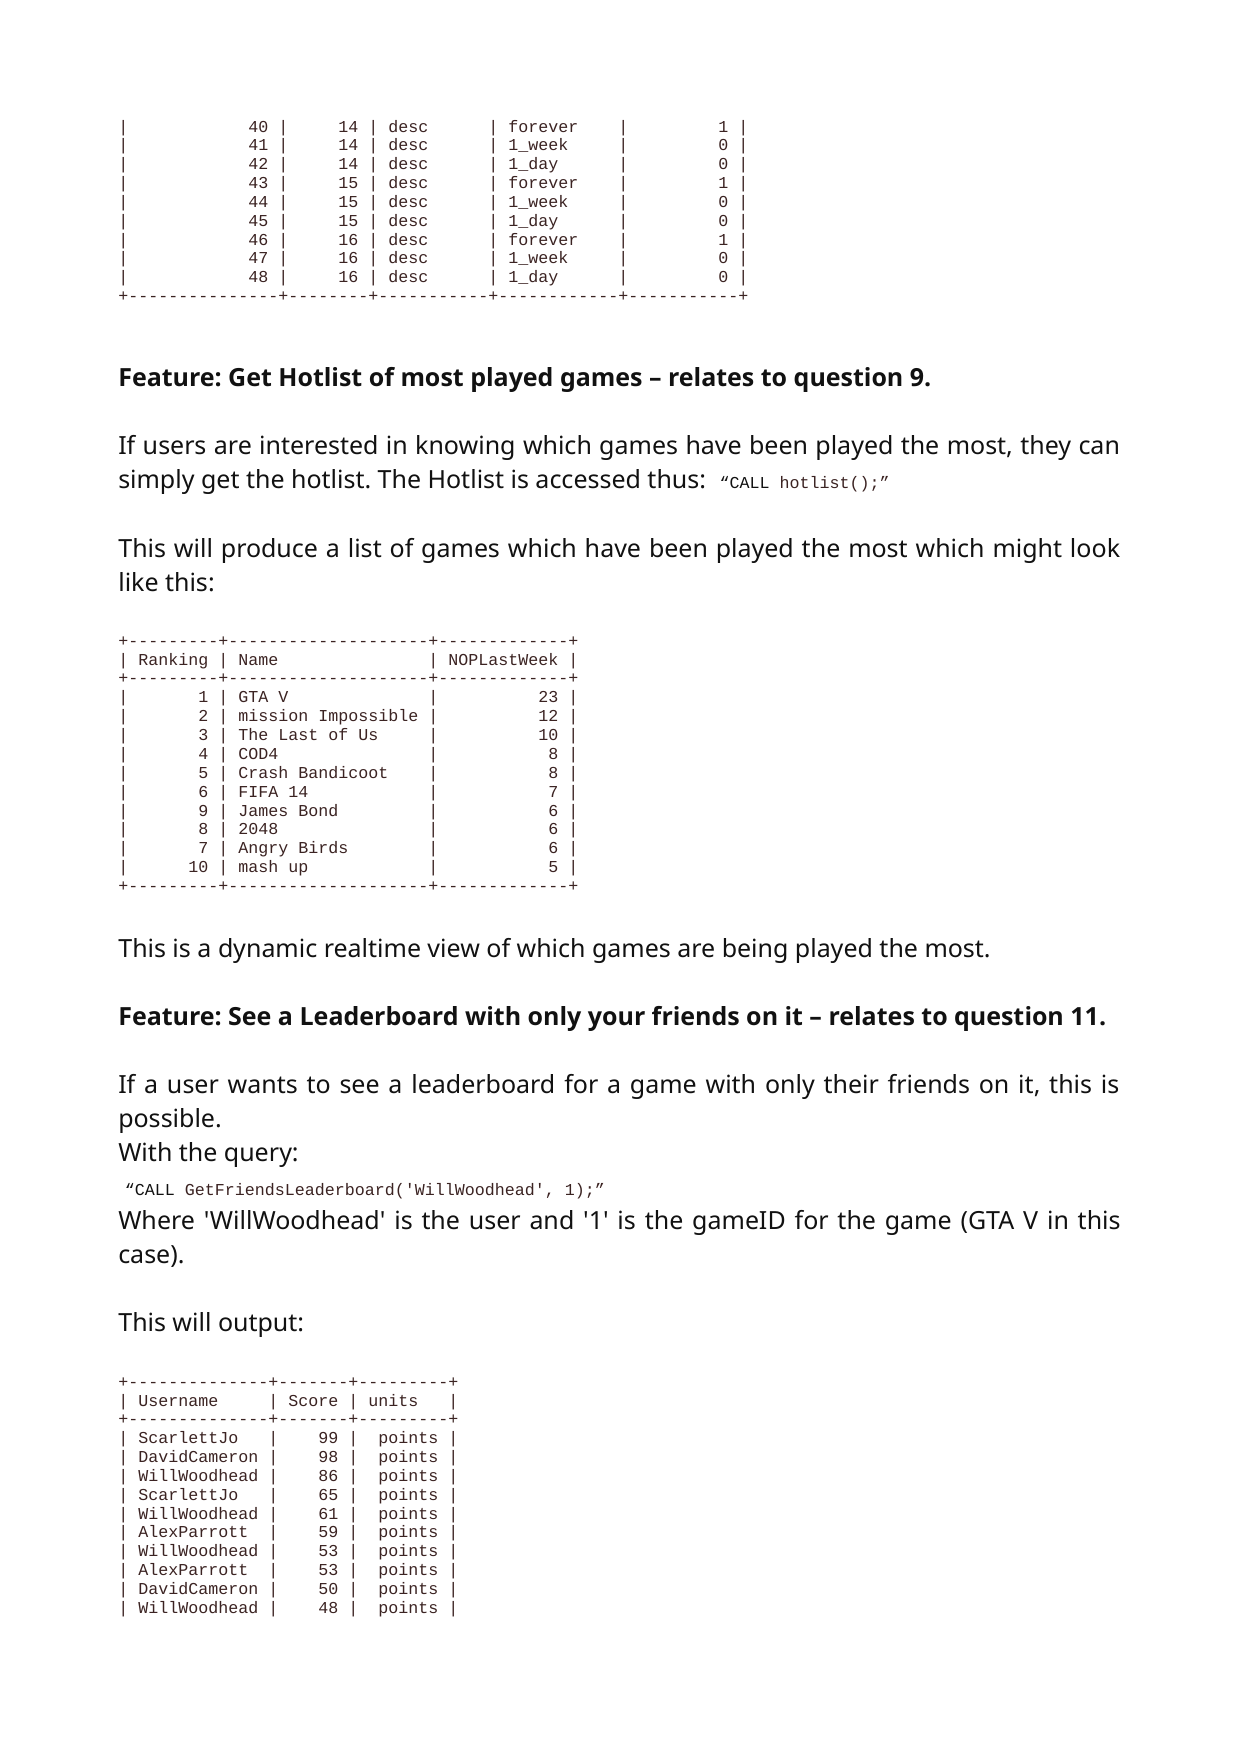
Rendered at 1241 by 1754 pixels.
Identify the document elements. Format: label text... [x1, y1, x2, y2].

text | 8 | 2048 | 6 | [118, 821, 1122, 840]
text | 45 | 15 | desc | 1_day | 0 | [118, 212, 1122, 231]
text | AlexParrott | 59 | points | [118, 1524, 1122, 1543]
text Feature: See a Leaderboard with only your friends on it – relates to question 11. [118, 998, 1122, 1033]
text | 2 | mission Impossible | 12 | [118, 708, 1122, 727]
text | 5 | Crash Bandicoot | 8 | [118, 764, 1122, 783]
text Feature: Get Hotlist of most played games – relates to question 9. [118, 360, 1122, 394]
text | 7 | Angry Birds | 6 | [118, 840, 1122, 859]
text | AlexParrott | 53 | points | [118, 1562, 1122, 1581]
text | 47 | 16 | desc | 1_week | 0 | [118, 250, 1122, 269]
text | 42 | 14 | desc | 1_day | 0 | [118, 156, 1122, 175]
text | WillWoodhead | 86 | points | [118, 1467, 1122, 1486]
text +--------------+-------+---------+ [118, 1373, 1122, 1392]
text +---------------+--------+-----------+------------+-----------+ [118, 288, 1122, 307]
text | 3 | The Last of Us | 10 | [118, 727, 1122, 746]
text This is a dynamic realtime view of which games are being played the most. [118, 930, 1122, 964]
text | 46 | 16 | desc | forever | 1 | [118, 231, 1122, 250]
text | ScarlettJo | 65 | points | [118, 1486, 1122, 1505]
text +---------+--------------------+-------------+ [118, 632, 1122, 651]
text | WillWoodhead | 61 | points | [118, 1505, 1122, 1524]
text | 44 | 15 | desc | 1_week | 0 | [118, 193, 1122, 212]
text | WillWoodhead | 53 | points | [118, 1543, 1122, 1562]
text This will produce a list of games which have been played the most which might look like this: [118, 530, 1122, 598]
text +---------+--------------------+-------------+ [118, 877, 1122, 896]
text | 10 | mash up | 5 | [118, 859, 1122, 877]
text | 48 | 16 | desc | 1_day | 0 | [118, 269, 1122, 288]
text This will output: [118, 1305, 1122, 1339]
text If users are interested in knowing which games have been played the most, they can simply get the hotlist. The Hotlist is accessed thus: “CALL hotlist();” [118, 428, 1122, 496]
text | 40 | 14 | desc | forever | 1 | [118, 118, 1122, 137]
text | 41 | 14 | desc | 1_week | 0 | [118, 137, 1122, 156]
text | 6 | FIFA 14 | 7 | [118, 783, 1122, 802]
text | ScarlettJo | 99 | points | [118, 1430, 1122, 1449]
text | Ranking | Name | NOPLastWeek | [118, 651, 1122, 670]
text If a user wants to see a leaderboard for a game with only their friends on it, this is possible. [118, 1067, 1122, 1135]
text | DavidCameron | 98 | points | [118, 1449, 1122, 1467]
text | WillWoodhead | 48 | points | [118, 1599, 1122, 1618]
text +--------------+-------+---------+ [118, 1411, 1122, 1430]
text | 1 | GTA V | 23 | [118, 689, 1122, 708]
text | 9 | James Bond | 6 | [118, 802, 1122, 821]
text | 43 | 15 | desc | forever | 1 | [118, 175, 1122, 193]
text | Username | Score | units | [118, 1392, 1122, 1411]
text Where 'WillWoodhead' is the user and '1' is the gameID for the game (GTA V in this case). [118, 1203, 1122, 1271]
text | DavidCameron | 50 | points | [118, 1581, 1122, 1599]
text +---------+--------------------+-------------+ [118, 670, 1122, 689]
text With the query: [118, 1135, 1122, 1169]
text | 4 | COD4 | 8 | [118, 746, 1122, 764]
text “CALL GetFriendsLeaderboard('WillWoodhead', 1);” [118, 1169, 1122, 1203]
